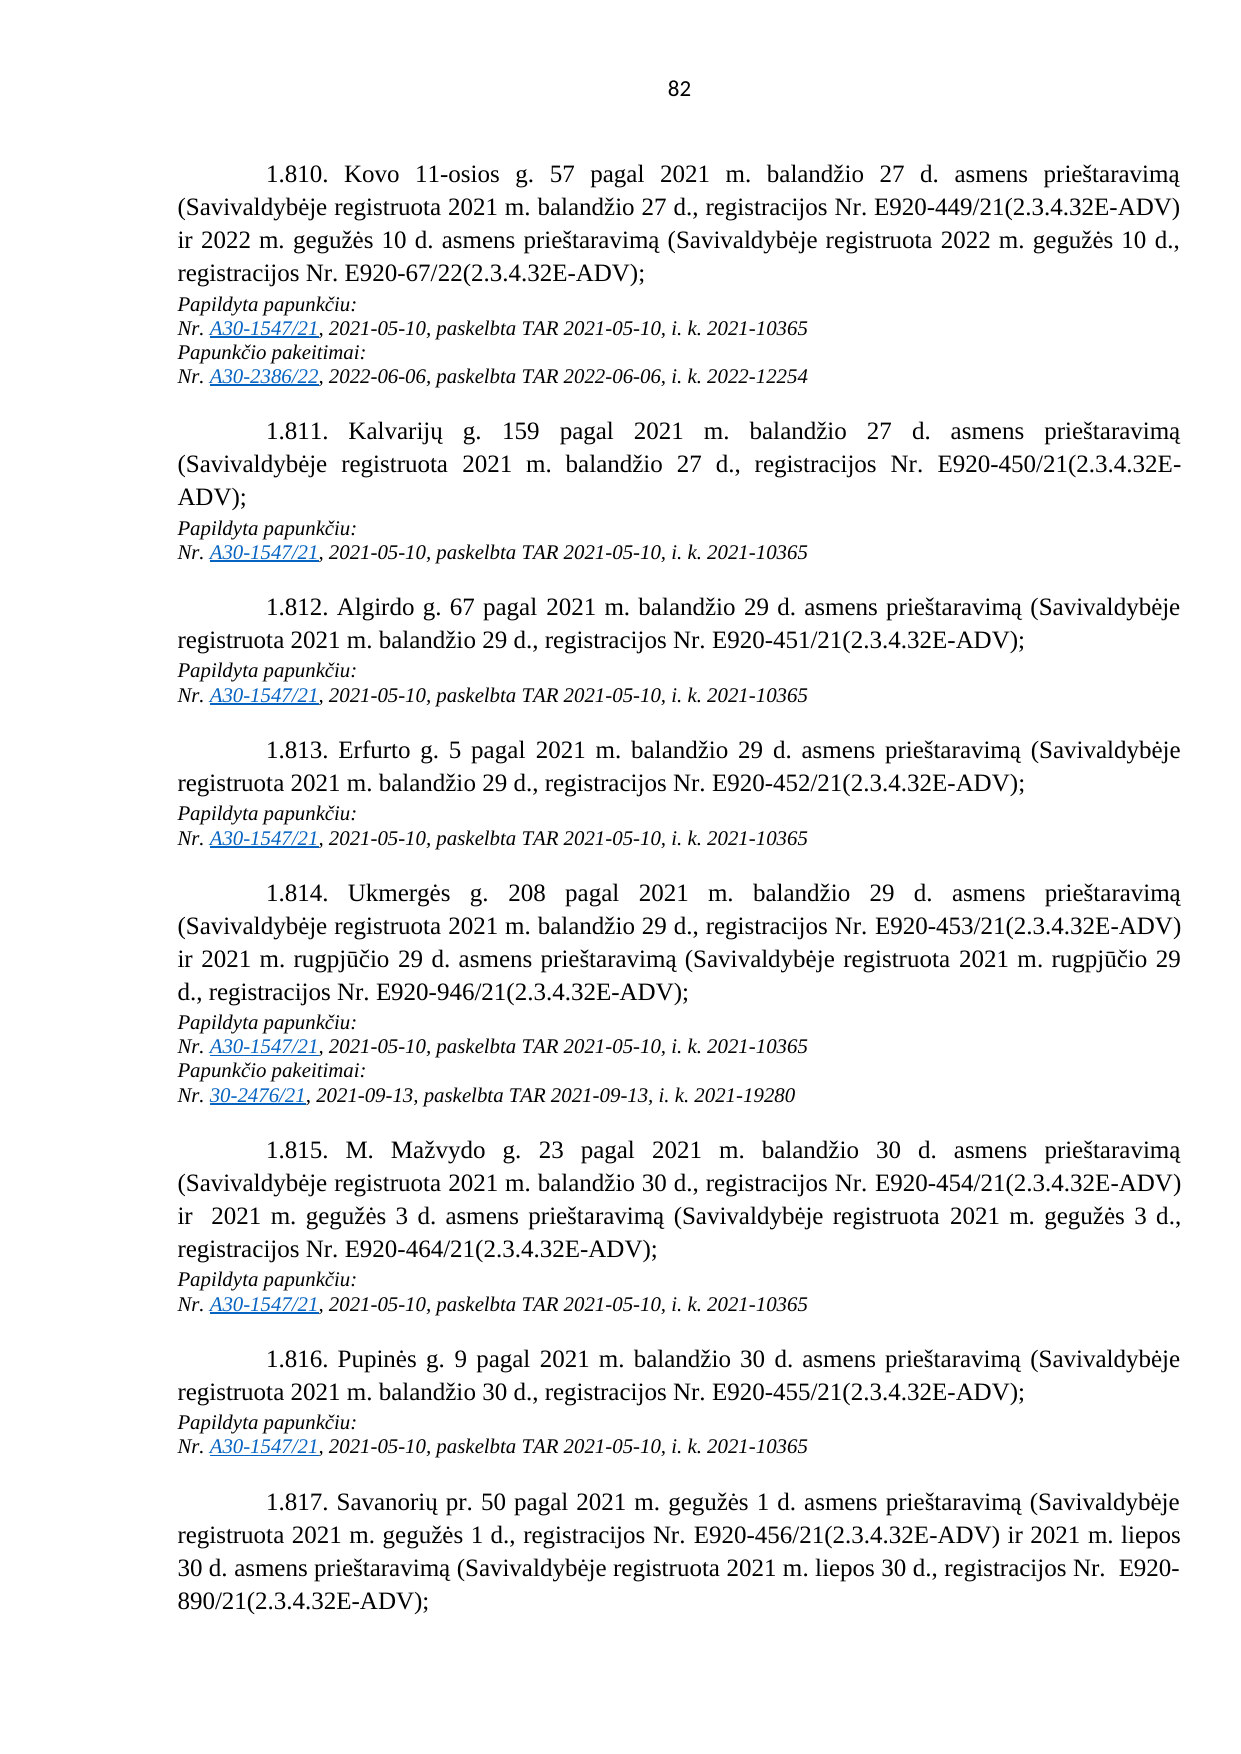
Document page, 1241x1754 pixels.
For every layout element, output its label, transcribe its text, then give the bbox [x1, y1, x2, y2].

text Papildyta papunkčiu: [177, 801, 1181, 825]
text Papildyta papunkčiu: [177, 291, 1181, 316]
text Papildyta papunkčiu: [177, 658, 1181, 682]
text Nr. A30-1547/21, 2021-05-10, paskelbta TAR 2021-05-10, i. k. 2021-10365 [177, 1434, 1181, 1458]
text Papildyta papunkčiu: [177, 1410, 1181, 1434]
text Nr. A30-1547/21, 2021-05-10, paskelbta TAR 2021-05-10, i. k. 2021-10365 [177, 682, 1181, 707]
text 1.817. Savanorių pr. 50 pagal 2021 m. gegužės 1 d. asmens prieštaravimą (Savivaldybėje registruota 2021 m. gegužės 1 d., registracijos Nr. E920-456/21(2.3.4.32E-ADV) ir 2021 m. liepos 30 d. asmens prieštaravimą (Savivaldybėje registruota 2021 m. liepos 30 d., registracijos Nr. E920-890/21(2.3.4.32E-ADV); [177, 1487, 1181, 1615]
text 1.815. M. Mažvydo g. 23 pagal 2021 m. balandžio 30 d. asmens prieštaravimą (Savivaldybėje registruota 2021 m. balandžio 30 d., registracijos Nr. E920-454/21(2.3.4.32E-ADV) ir 2021 m. gegužės 3 d. asmens prieštaravimą (Savivaldybėje registruota 2021 m. gegužės 3 d., registracijos Nr. E920-464/21(2.3.4.32E-ADV); [177, 1135, 1181, 1263]
text Nr. A30-2386/22, 2022-06-06, paskelbta TAR 2022-06-06, i. k. 2022-12254 [177, 364, 1181, 388]
text Nr. A30-1547/21, 2021-05-10, paskelbta TAR 2021-05-10, i. k. 2021-10365 [177, 1291, 1181, 1316]
text Nr. A30-1547/21, 2021-05-10, paskelbta TAR 2021-05-10, i. k. 2021-10365 [177, 539, 1181, 564]
text 1.816. Pupinės g. 9 pagal 2021 m. balandžio 30 d. asmens prieštaravimą (Savivaldybėje registruota 2021 m. balandžio 30 d., registracijos Nr. E920-455/21(2.3.4.32E-ADV); [177, 1344, 1181, 1406]
text 1.812. Algirdo g. 67 pagal 2021 m. balandžio 29 d. asmens prieštaravimą (Savivaldybėje registruota 2021 m. balandžio 29 d., registracijos Nr. E920-451/21(2.3.4.32E-ADV); [177, 592, 1181, 654]
text Nr. A30-1547/21, 2021-05-10, paskelbta TAR 2021-05-10, i. k. 2021-10365 [177, 316, 1181, 339]
text Papildyta papunkčiu: [177, 1267, 1181, 1291]
text Papildyta papunkčiu: [177, 516, 1181, 539]
text 1.814. Ukmergės g. 208 pagal 2021 m. balandžio 29 d. asmens prieštaravimą (Savivaldybėje registruota 2021 m. balandžio 29 d., registracijos Nr. E920-453/21(2.3.4.32E-ADV) ir 2021 m. rugpjūčio 29 d. asmens prieštaravimą (Savivaldybėje registruota 2021 m. rugpjūčio 29 d., registracijos Nr. E920-946/21(2.3.4.32E-ADV); [177, 878, 1181, 1006]
text 1.811. Kalvarijų g. 159 pagal 2021 m. balandžio 27 d. asmens prieštaravimą (Savivaldybėje registruota 2021 m. balandžio 27 d., registracijos Nr. E920-450/21(2.3.4.32E-ADV); [177, 416, 1181, 511]
text Papunkčio pakeitimai: [177, 339, 1181, 364]
text 1.813. Erfurto g. 5 pagal 2021 m. balandžio 29 d. asmens prieštaravimą (Savivaldybėje registruota 2021 m. balandžio 29 d., registracijos Nr. E920-452/21(2.3.4.32E-ADV); [177, 735, 1181, 797]
text Papildyta papunkčiu: [177, 1010, 1181, 1034]
text Papunkčio pakeitimai: [177, 1058, 1181, 1082]
text Nr. A30-1547/21, 2021-05-10, paskelbta TAR 2021-05-10, i. k. 2021-10365 [177, 1034, 1181, 1058]
text Nr. 30-2476/21, 2021-09-13, paskelbta TAR 2021-09-13, i. k. 2021-19280 [177, 1082, 1181, 1107]
text 1.810. Kovo 11-osios g. 57 pagal 2021 m. balandžio 27 d. asmens prieštaravimą (Savivaldybėje registruota 2021 m. balandžio 27 d., registracijos Nr. E920-449/21(2.3.4.32E-ADV) ir 2022 m. gegužės 10 d. asmens prieštaravimą (Savivaldybėje registruota 2022 m. gegužės 10 d., registracijos Nr. E920-67/22(2.3.4.32E-ADV); [177, 159, 1181, 287]
text Nr. A30-1547/21, 2021-05-10, paskelbta TAR 2021-05-10, i. k. 2021-10365 [177, 825, 1181, 849]
